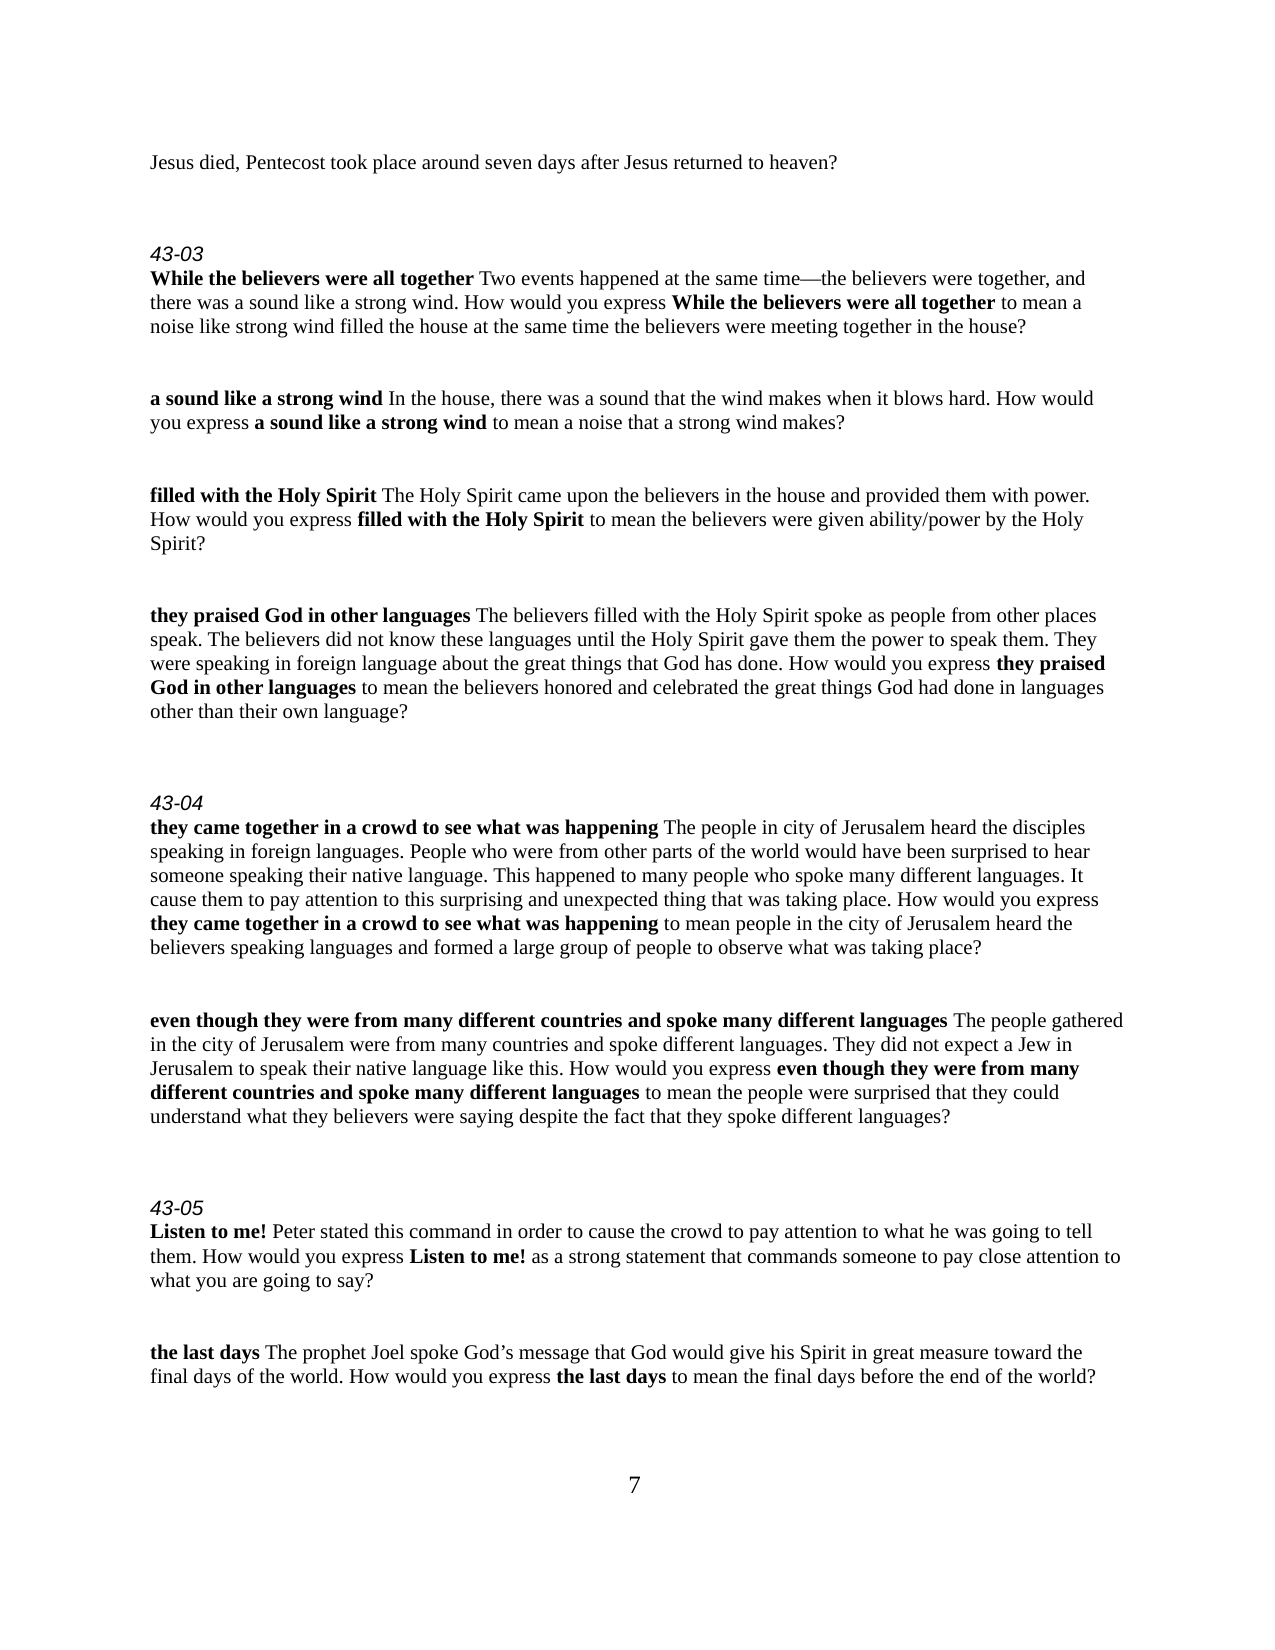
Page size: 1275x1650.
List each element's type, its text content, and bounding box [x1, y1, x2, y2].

subtitle 43-03 [150, 242, 1125, 266]
subtitle 43-04 [150, 791, 1125, 815]
text filled with the Holy Spirit The Holy Spirit came upon the believers in the house and provided them with power. How would you express filled with the Holy Spirit to mean the believers were given ability/power by the Holy Spirit? [150, 482, 1125, 555]
text they praised God in other languages The believers filled with the Holy Spirit spoke as people from other places speak. The believers did not know these languages until the Holy Spirit gave them the power to speak them. They were speaking in foreign language about the great things that God has done. How would you express they praised God in other languages to mean the believers honored and celebrated the great things God had done in languages other than their own language? [150, 603, 1125, 723]
text a sound like a strong wind In the house, there was a sound that the wind makes when it blows hard. How would you express a sound like a strong wind to mean a noise that a strong wind makes? [150, 386, 1125, 434]
text even though they were from many different countries and spoke many different languages The people gathered in the city of Jerusalem were from many countries and spoke different languages. They did not expect a Jew in Jerusalem to speak their native language like this. How would you express even though they were from many different countries and spoke many different languages to mean the people were surprised that they could understand what they believers were saying despite the fact that they spoke different languages? [150, 1007, 1125, 1128]
text While the believers were all together Two events happened at the same time—the believers were together, and there was a sound like a strong wind. How would you express While the believers were all together to mean a noise like strong wind filled the house at the same time the believers were meeting together in the house? [150, 266, 1125, 338]
text Listen to me! Peter stated this command in order to cause the crowd to pay attention to what he was going to tell them. How would you express Listen to me! as a strong statement that commands someone to pay close attention to what you are going to say? [150, 1219, 1125, 1292]
text Jesus died, Pentecost took place around seven days after Jesus returned to heaven? [150, 150, 1125, 174]
subtitle 43-05 [150, 1196, 1125, 1219]
text the last days The prophet Joel spoke God’s message that God would give his Spirit in great measure toward the final days of the world. How would you express the last days to mean the final days before the end of the world? [150, 1340, 1125, 1388]
text they came together in a crowd to see what was happening The people in city of Jerusalem heard the disciples speaking in foreign languages. People who were from other parts of the world would have been surprised to hear someone speaking their native language. This happened to many people who spoke many different languages. It cause them to pay attention to this surprising and unexpected thing that was taking place. How would you express they came together in a crowd to see what was happening to mean people in the city of Jerusalem heard the believers speaking languages and formed a large group of people to observe what was taking place? [150, 815, 1125, 959]
